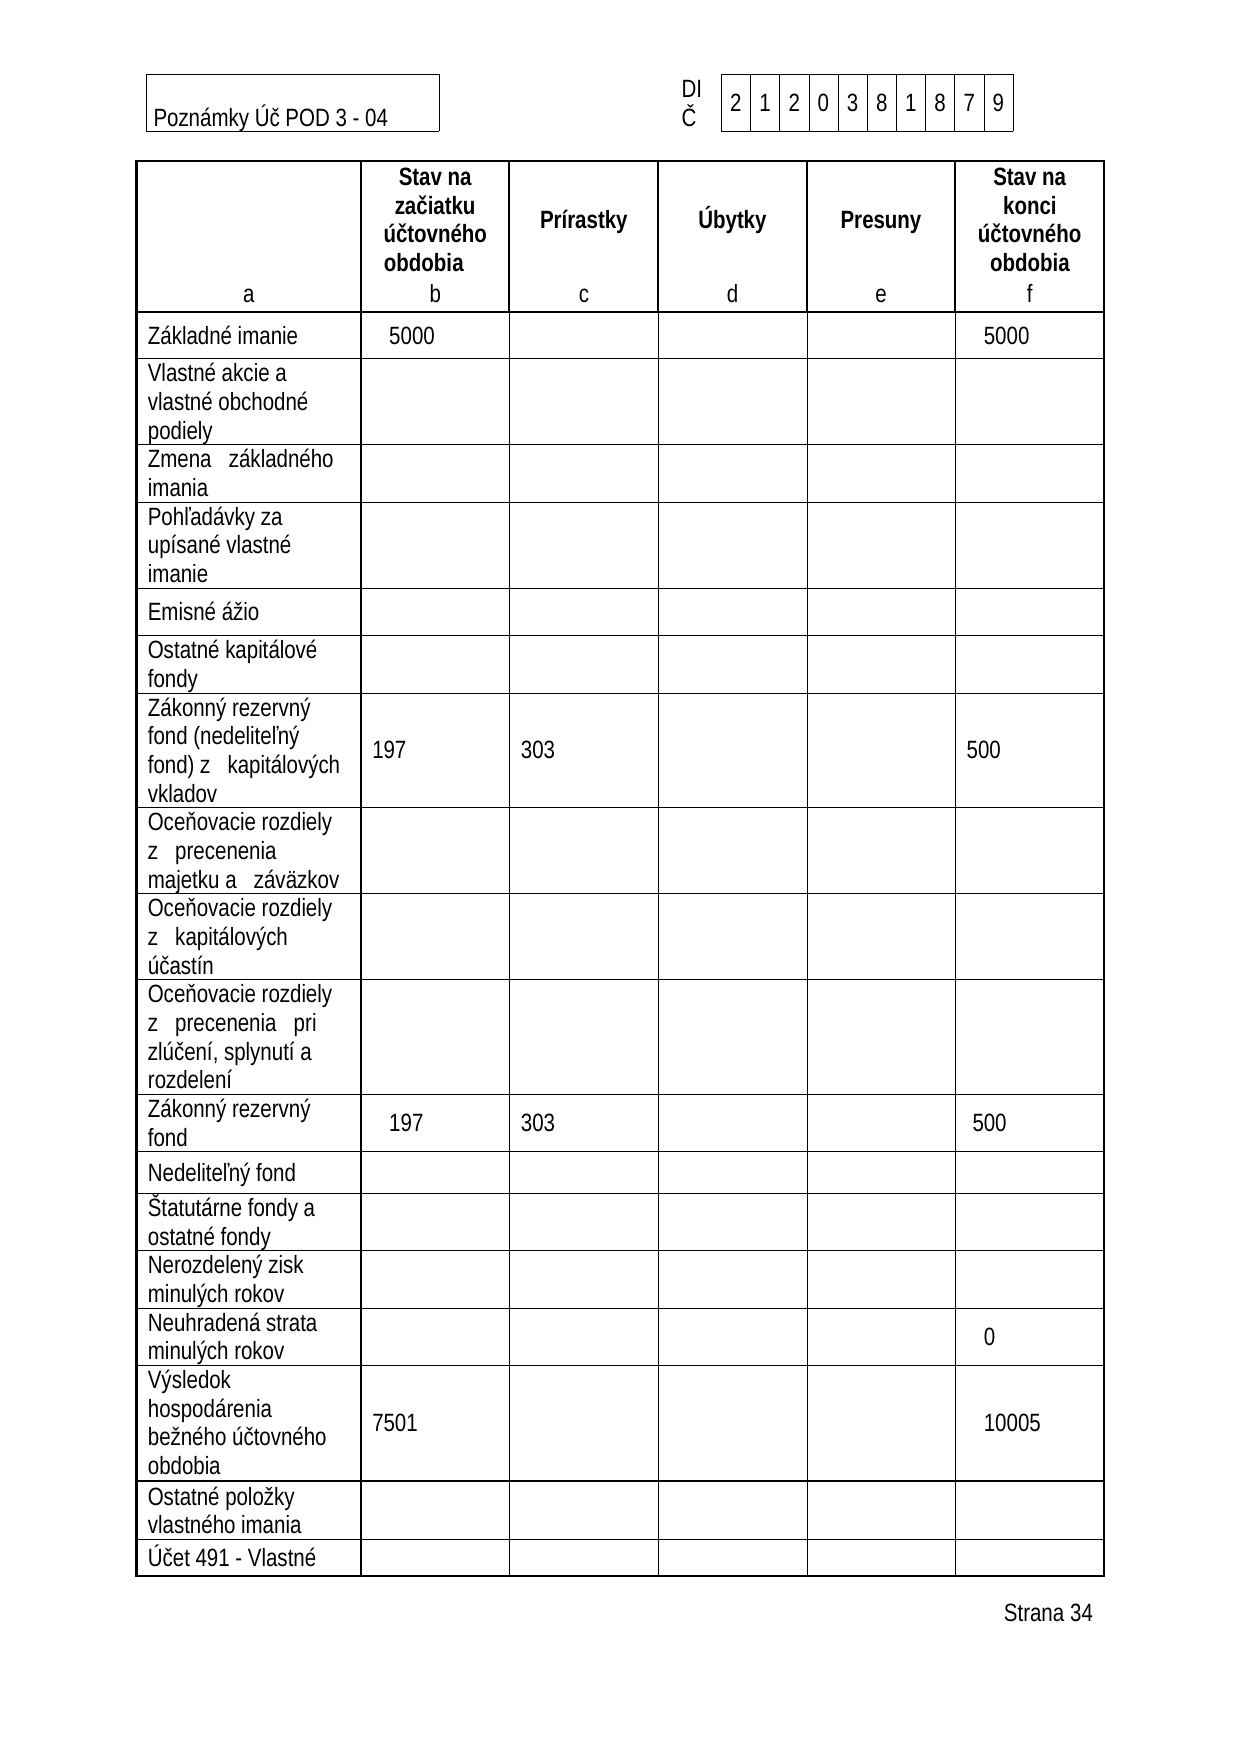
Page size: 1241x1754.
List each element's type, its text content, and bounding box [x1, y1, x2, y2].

table_cell [808, 894, 955, 979]
table_cell [362, 1309, 509, 1365]
table_cell [510, 636, 658, 692]
table_cell [362, 359, 509, 444]
table_cell Zákonný rezervný fond (nedeliteľný fond) z kapitálových vkladov [138, 694, 360, 807]
table_cell [808, 359, 955, 444]
table_cell [956, 1152, 1103, 1193]
table_cell [659, 1309, 807, 1365]
table_cell [808, 589, 955, 635]
table_cell [808, 1540, 955, 1575]
table_cell [362, 1540, 509, 1575]
table_cell [510, 1309, 658, 1365]
table_cell Nerozdelený zisk minulých rokov [138, 1251, 360, 1307]
table_cell [659, 445, 807, 502]
table_cell [956, 894, 1103, 979]
table_cell [510, 313, 658, 358]
table_cell 500 [956, 694, 1103, 807]
table_cell [659, 1095, 807, 1151]
table_cell d [659, 277, 806, 311]
table_cell [510, 1251, 658, 1307]
table_cell [956, 359, 1103, 444]
table_cell Úbytky [659, 162, 806, 277]
table_cell [510, 1482, 658, 1539]
table_cell 303 [510, 1095, 658, 1151]
table_cell [659, 503, 807, 588]
table_cell [808, 808, 955, 893]
table_cell [956, 808, 1103, 893]
table_cell [362, 636, 509, 692]
table_cell [510, 1194, 658, 1250]
table_cell Ostatné kapitálové fondy [138, 636, 360, 692]
table_cell c [510, 277, 657, 311]
table_cell 303 [510, 694, 658, 807]
table_cell f [956, 277, 1103, 311]
table_cell Zákonný rezervný fond [138, 1095, 360, 1151]
table_cell [510, 359, 658, 444]
table_cell [659, 313, 807, 358]
table_cell [362, 445, 509, 502]
table_cell e [808, 277, 954, 311]
table_cell [362, 894, 509, 979]
table_cell [808, 313, 955, 358]
table_cell 5000 [362, 313, 509, 358]
table_cell [659, 1251, 807, 1307]
table_cell [659, 636, 807, 692]
table_cell Výsledok hospodárenia bežného účtovného obdobia [138, 1366, 360, 1479]
table_cell Oceňovacie rozdiely z kapitálových účastín [138, 894, 360, 979]
table_cell [659, 359, 807, 444]
table_cell [362, 1482, 509, 1539]
table_cell [956, 636, 1103, 692]
table_cell [362, 1194, 509, 1250]
table_cell Zmena základného imania [138, 445, 360, 502]
table_cell [808, 1366, 955, 1479]
table_cell 7501 [362, 1366, 509, 1479]
table_cell [808, 445, 955, 502]
table_cell [808, 694, 955, 807]
table_cell [659, 808, 807, 893]
table_cell [510, 503, 658, 588]
table_cell [956, 980, 1103, 1094]
table_cell Oceňovacie rozdiely z precenenia pri zlúčení, splynutí a rozdelení [138, 980, 360, 1094]
table_cell [808, 1152, 955, 1193]
table_cell [510, 894, 658, 979]
table_cell [659, 980, 807, 1094]
table_cell Účet 491 - Vlastné [138, 1540, 360, 1575]
table_cell 197 [362, 1095, 509, 1151]
table_cell [510, 1540, 658, 1575]
table_cell [510, 980, 658, 1094]
table_cell Stav na konci účtovného obdobia [956, 162, 1103, 277]
table_cell 500 [956, 1095, 1103, 1151]
table_cell [659, 1366, 807, 1479]
table_cell [956, 445, 1103, 502]
table_cell Pohľadávky za upísané vlastné imanie [138, 503, 360, 588]
table_cell 5000 [956, 313, 1103, 358]
table_cell Štatutárne fondy a ostatné fondy [138, 1194, 360, 1250]
table_cell [659, 1194, 807, 1250]
table_cell [138, 162, 360, 277]
table_cell [362, 503, 509, 588]
table_cell [510, 445, 658, 502]
table_cell [956, 1482, 1103, 1539]
table_cell [808, 1482, 955, 1539]
table_cell Presuny [808, 162, 954, 277]
table_cell [808, 1309, 955, 1365]
table_cell [510, 589, 658, 635]
table_cell [808, 1251, 955, 1307]
table_cell a [138, 277, 360, 311]
table_cell [956, 589, 1103, 635]
table_cell 197 [362, 694, 509, 807]
table_cell [362, 589, 509, 635]
table_cell [362, 1251, 509, 1307]
table_cell [808, 980, 955, 1094]
table_cell [956, 1194, 1103, 1250]
table_cell [659, 589, 807, 635]
table_cell Nedeliteľný fond [138, 1152, 360, 1193]
table_cell [362, 1152, 509, 1193]
table_cell [362, 980, 509, 1094]
table_cell Prírastky [510, 162, 657, 277]
table_cell [659, 1152, 807, 1193]
table_cell [956, 1251, 1103, 1307]
table_cell 0 [956, 1309, 1103, 1365]
table_cell [956, 1540, 1103, 1575]
table_cell b [362, 277, 508, 311]
table_cell Emisné ážio [138, 589, 360, 635]
table_cell Neuhradená strata minulých rokov [138, 1309, 360, 1365]
table_cell [510, 1366, 658, 1479]
table_cell Vlastné akcie a vlastné obchodné podiely [138, 359, 360, 444]
table_cell [808, 636, 955, 692]
table_cell [362, 808, 509, 893]
table_cell [808, 503, 955, 588]
table_cell [659, 1540, 807, 1575]
table_cell [510, 1152, 658, 1193]
table_cell [956, 503, 1103, 588]
table_cell Oceňovacie rozdiely z precenenia majetku a záväzkov [138, 808, 360, 893]
table_cell Ostatné položky vlastného imania [138, 1482, 360, 1539]
table_cell [659, 694, 807, 807]
table_cell 10005 [956, 1366, 1103, 1479]
table_cell [808, 1194, 955, 1250]
table_cell [659, 1482, 807, 1539]
table_cell Stav na začiatku účtovného obdobia [362, 162, 508, 277]
table_cell [659, 894, 807, 979]
table_cell Základné imanie [138, 313, 360, 358]
table_cell [808, 1095, 955, 1151]
table_cell [510, 808, 658, 893]
